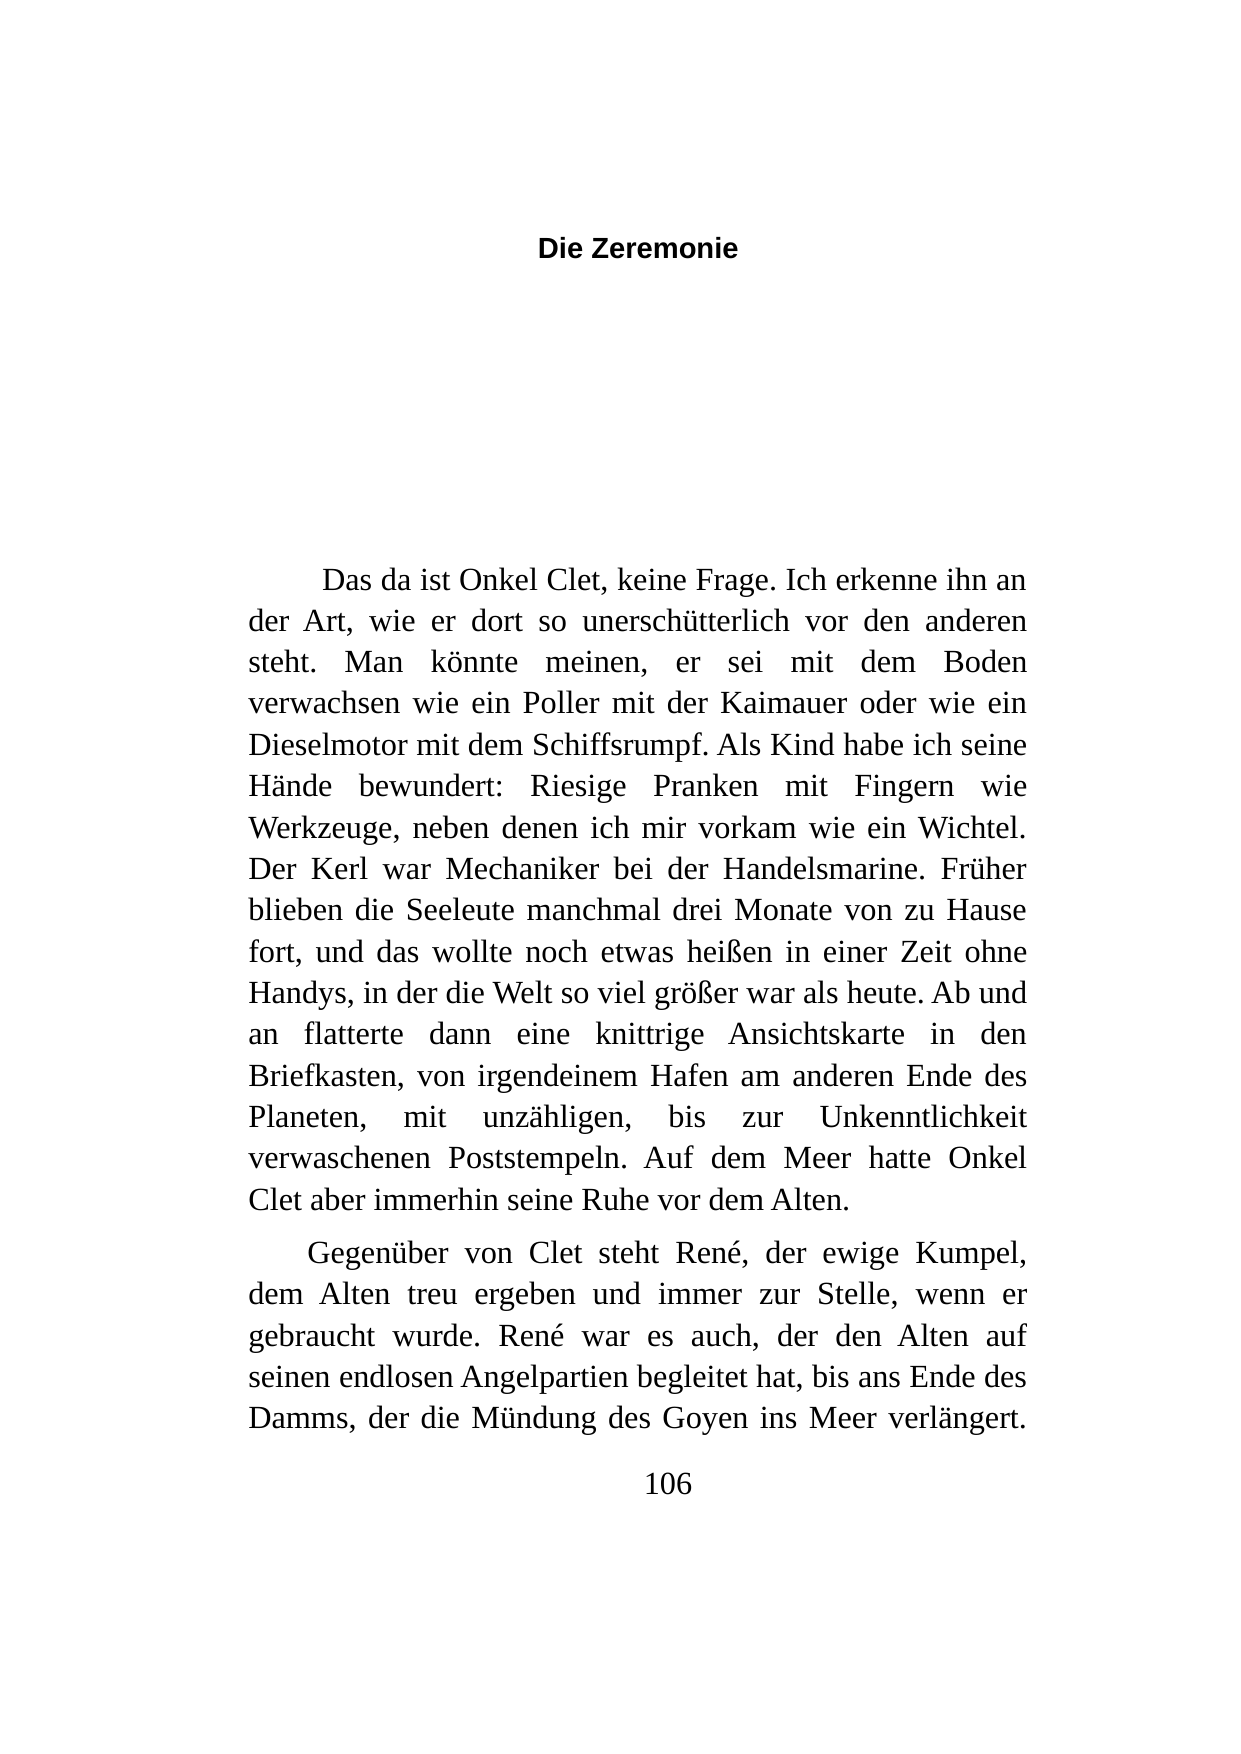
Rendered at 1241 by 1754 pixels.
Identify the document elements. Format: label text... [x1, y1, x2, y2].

text Das da ist Onkel Clet, keine Frage. Ich erkenne ihn an der Art, wie er dort so unerschütterlich vor den anderen steht. Man könnte meinen, er sei mit dem Boden verwachsen wie ein Poller mit der Kaimauer oder wie ein Dieselmotor mit dem Schiffsrumpf. Als Kind habe ich seine Hände bewundert: Riesige Pranken mit Fingern wie Werkzeuge, neben denen ich mir vorkam wie ein Wichtel. Der Kerl war Mechaniker bei der Handelsmarine. Früher blieben die Seeleute manchmal drei Monate von zu Hause fort, und das wollte noch etwas heißen in einer Zeit ohne Handys, in der die Welt so viel größer war als heute. Ab und an flatterte dann eine knittrige Ansichtskarte in den Briefkasten, von irgendeinem Hafen am anderen Ende des Planeten, mit unzähligen, bis zur Unkenntlichkeit verwaschenen Poststempeln. Auf dem Meer hatte Onkel Clet aber immerhin seine Ruhe vor dem Alten. [248, 557, 1028, 1218]
subtitle Die Zeremonie [248, 226, 1028, 267]
text Gegenüber von Clet steht René, der ewige Kumpel, dem Alten treu ergeben und immer zur Stelle, wenn er gebraucht wurde. René war es auch, der den Alten auf seinen endlosen Angelpartien begleitet hat, bis ans Ende des Damms, der die Mündung des Goyen ins Meer verlängert. [248, 1230, 1028, 1437]
